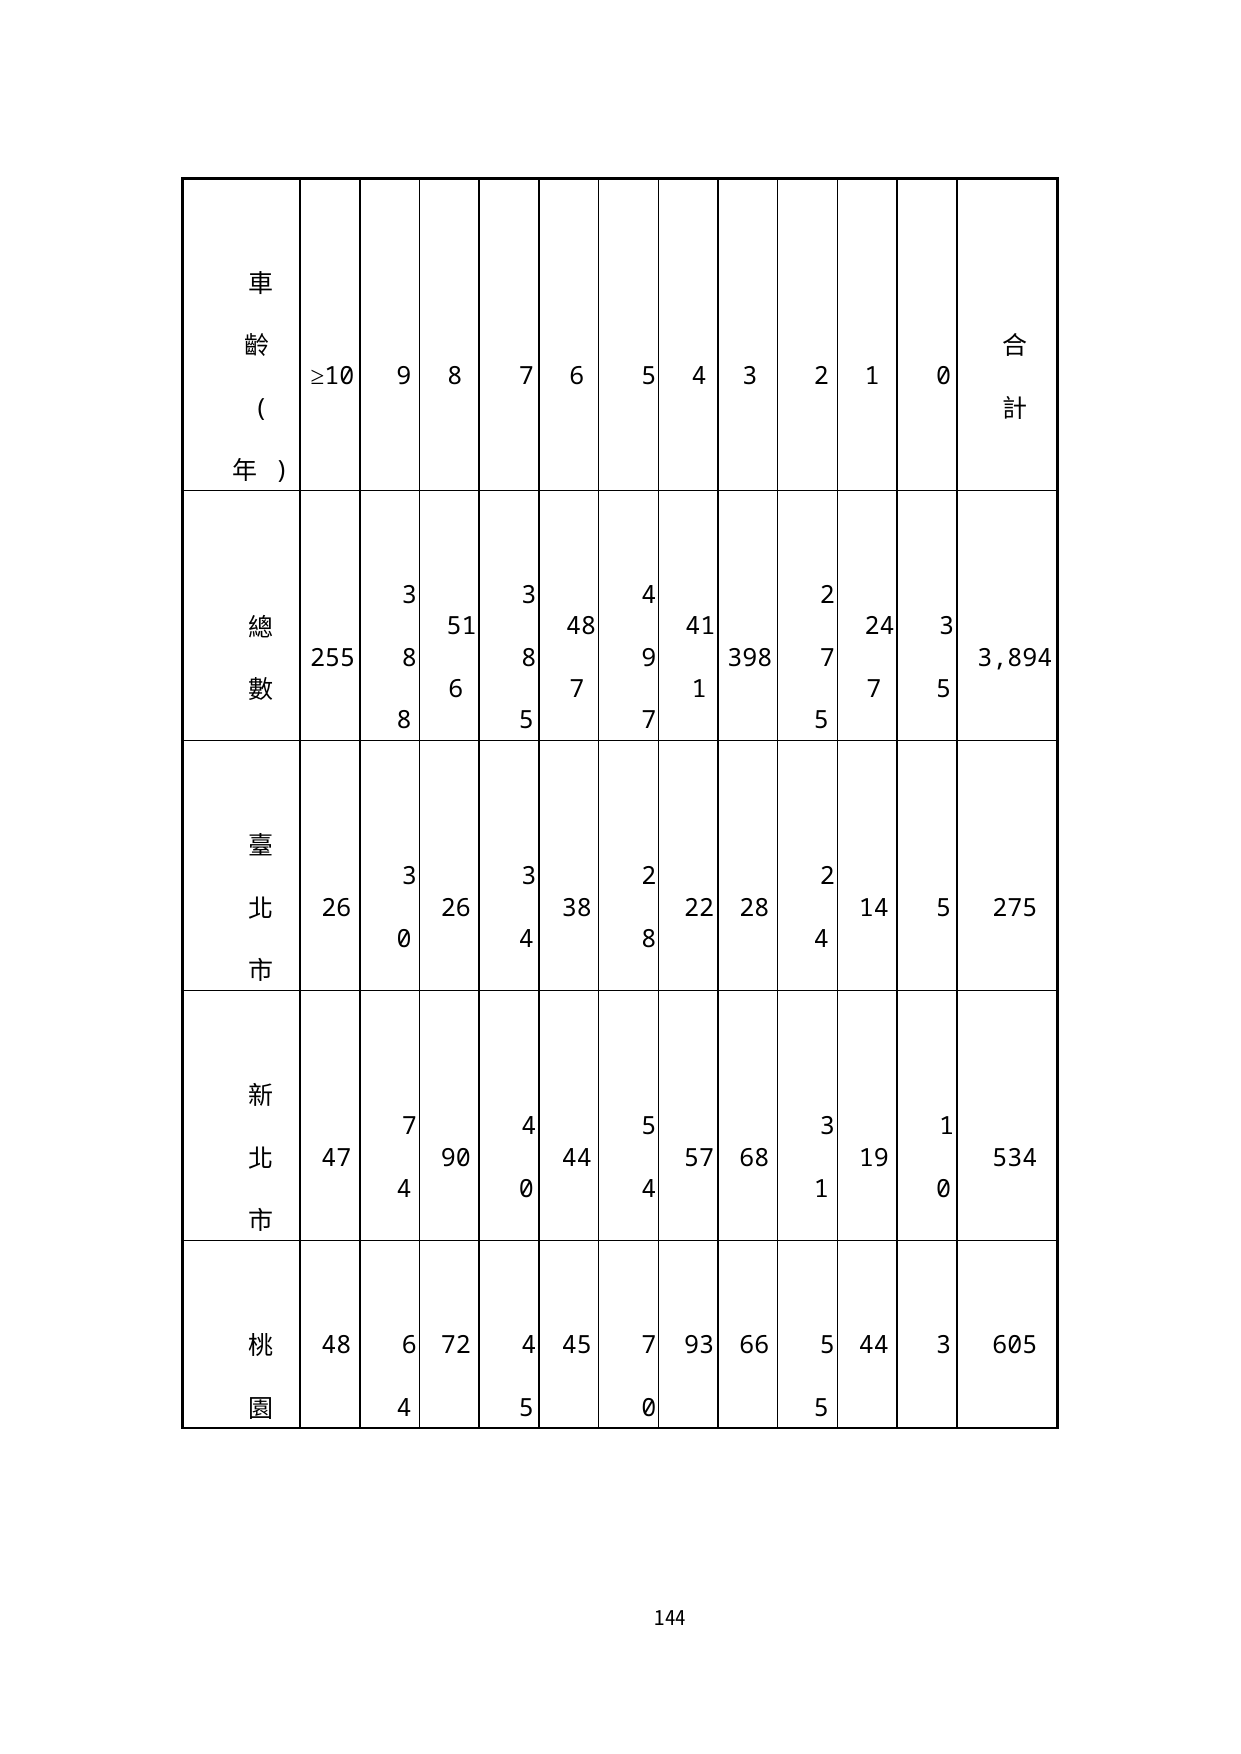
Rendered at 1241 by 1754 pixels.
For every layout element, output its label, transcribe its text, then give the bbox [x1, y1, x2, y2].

table_cell 388 [361, 491, 419, 740]
table_cell 19 [838, 991, 896, 1240]
table_cell 45 [480, 1241, 538, 1427]
table_cell 70 [599, 1241, 658, 1427]
table_cell 534 [958, 991, 1056, 1240]
table_cell 總數 [184, 491, 299, 740]
table_cell 48 [301, 1241, 359, 1427]
table_cell 45 [540, 1241, 598, 1427]
table_cell 487 [540, 491, 598, 740]
table_cell 14 [838, 741, 896, 990]
table_header 9 [361, 180, 419, 490]
table_cell 28 [599, 741, 658, 990]
table_cell 47 [301, 991, 359, 1240]
table_header 5 [599, 180, 658, 490]
table_cell 44 [838, 1241, 896, 1427]
table_cell 34 [480, 741, 538, 990]
table_cell 10 [898, 991, 956, 1240]
table_cell 35 [898, 491, 956, 740]
table_cell 5 [898, 741, 956, 990]
table_cell 3,894 [958, 491, 1056, 740]
table_cell 93 [659, 1241, 717, 1427]
table_cell 24 [778, 741, 837, 990]
table_cell 385 [480, 491, 538, 740]
table_cell 74 [361, 991, 419, 1240]
table_cell 516 [420, 491, 478, 740]
table_cell 68 [719, 991, 777, 1240]
table_header 3 [719, 180, 777, 490]
table_header 2 [778, 180, 837, 490]
table_cell 275 [778, 491, 837, 740]
table_cell 411 [659, 491, 717, 740]
table_header 0 [898, 180, 956, 490]
table_cell 66 [719, 1241, 777, 1427]
table_cell 605 [958, 1241, 1056, 1427]
table_cell 55 [778, 1241, 837, 1427]
table_cell 3 [898, 1241, 956, 1427]
table_cell 54 [599, 991, 658, 1240]
table_header ≥10 [301, 180, 359, 490]
table_cell 38 [540, 741, 598, 990]
table_cell 新北市 [184, 991, 299, 1240]
table_cell 26 [301, 741, 359, 990]
table_cell 31 [778, 991, 837, 1240]
table_header 7 [480, 180, 538, 490]
table_cell 247 [838, 491, 896, 740]
table_cell 26 [420, 741, 478, 990]
table_cell 497 [599, 491, 658, 740]
table_cell 255 [301, 491, 359, 740]
table_header 8 [420, 180, 478, 490]
table_cell 44 [540, 991, 598, 1240]
table_cell 398 [719, 491, 777, 740]
table_header 合計 [958, 180, 1056, 490]
table_cell 72 [420, 1241, 478, 1427]
table_header 4 [659, 180, 717, 490]
table_cell 22 [659, 741, 717, 990]
table_cell 桃園 [184, 1241, 299, 1427]
table_cell 28 [719, 741, 777, 990]
table_header 1 [838, 180, 896, 490]
table_cell 275 [958, 741, 1056, 990]
table_cell 30 [361, 741, 419, 990]
table_cell 40 [480, 991, 538, 1240]
table_cell 57 [659, 991, 717, 1240]
table_cell 臺北市 [184, 741, 299, 990]
table_header 車齡(年) [184, 180, 299, 490]
table_cell 64 [361, 1241, 419, 1427]
table_header 6 [540, 180, 598, 490]
table_cell 90 [420, 991, 478, 1240]
